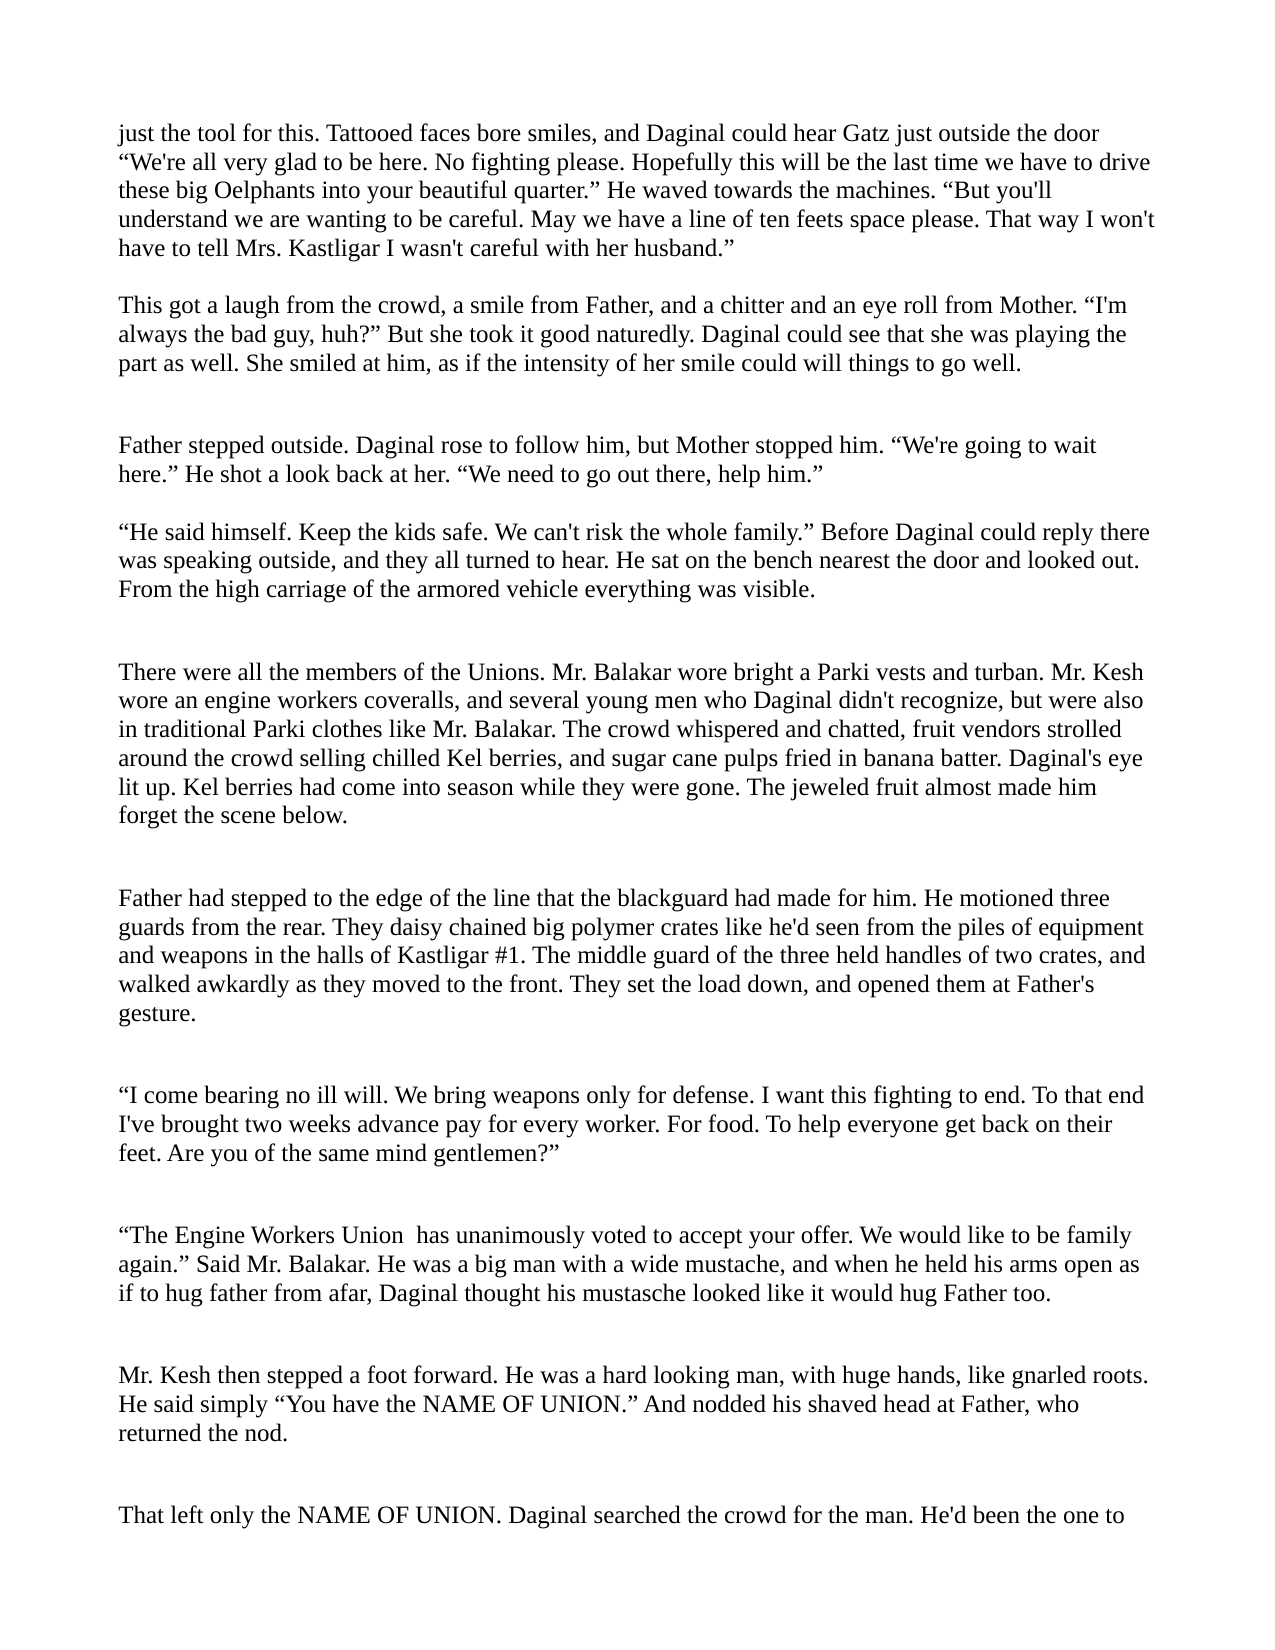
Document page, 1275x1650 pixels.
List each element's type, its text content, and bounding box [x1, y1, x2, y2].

text Father had stepped to the edge of the line that the blackguard had made for him. He motioned three guards from the rear. They daisy chained big polymer crates like he'd seen from the piles of equipment and weapons in the halls of Kastligar #1. The middle guard of the three held handles of two crates, and walked awkardly as they moved to the front. They set the load down, and opened them at Father's gesture. [118, 883, 1157, 1027]
text just the tool for this. Tattooed faces bore smiles, and Daginal could hear Gatz just outside the door “We're all very glad to be here. No fighting please. Hopefully this will be the last time we have to drive these big Oelphants into your beautiful quarter.” He waved towards the machines. “But you'll understand we are wanting to be careful. May we have a line of ten feets space please. That way I won't have to tell Mrs. Kastligar I wasn't careful with her husband.” This got a laugh from the crowd, a smile from Father, and a chitter and an eye roll from Mother. “I'm always the bad guy, huh?” But she took it good naturedly. Daginal could see that she was playing the part as well. She smiled at him, as if the intensity of her smile could will things to go well. [118, 118, 1157, 377]
text Father stepped outside. Daginal rose to follow him, but Mother stopped him. “We're going to wait here.” He shot a look back at her. “We need to go out there, help him.” “He said himself. Keep the kids safe. We can't risk the whole family.” Before Daginal could reply there was speaking outside, and they all turned to hear. He sat on the bench nearest the door and looked out. From the high carriage of the armored vehicle everything was visible. [118, 431, 1157, 603]
text “I come bearing no ill will. We bring weapons only for defense. I want this fighting to end. To that end I've brought two weeks advance pay for every worker. For food. To help everyone get back on their feet. Are you of the same mind gentlemen?” [118, 1081, 1157, 1167]
text There were all the members of the Unions. Mr. Balakar wore bright a Parki vests and turban. Mr. Kesh wore an engine workers coveralls, and several young men who Daginal didn't recognize, but were also in traditional Parki clothes like Mr. Balakar. The crowd whispered and chatted, fruit vendors strolled around the crowd selling chilled Kel berries, and sugar cane pulps fried in banana batter. Daginal's eye lit up. Kel berries had come into season while they were gone. The jeweled fruit almost made him forget the scene below. [118, 657, 1157, 829]
text Mr. Kesh then stepped a foot forward. He was a hard looking man, with huge hands, like gnarled roots. He said simply “You have the NAME OF UNION.” And nodded his shaved head at Father, who returned the nod. [118, 1361, 1157, 1447]
text “The Engine Workers Union has unanimously voted to accept your offer. We would like to be family again.” Said Mr. Balakar. He was a big man with a wide mustache, and when he held his arms open as if to hug father from afar, Daginal thought his mustasche looked like it would hug Father too. [118, 1221, 1157, 1307]
text That left only the NAME OF UNION. Daginal searched the crowd for the man. He'd been the one to [118, 1501, 1157, 1529]
